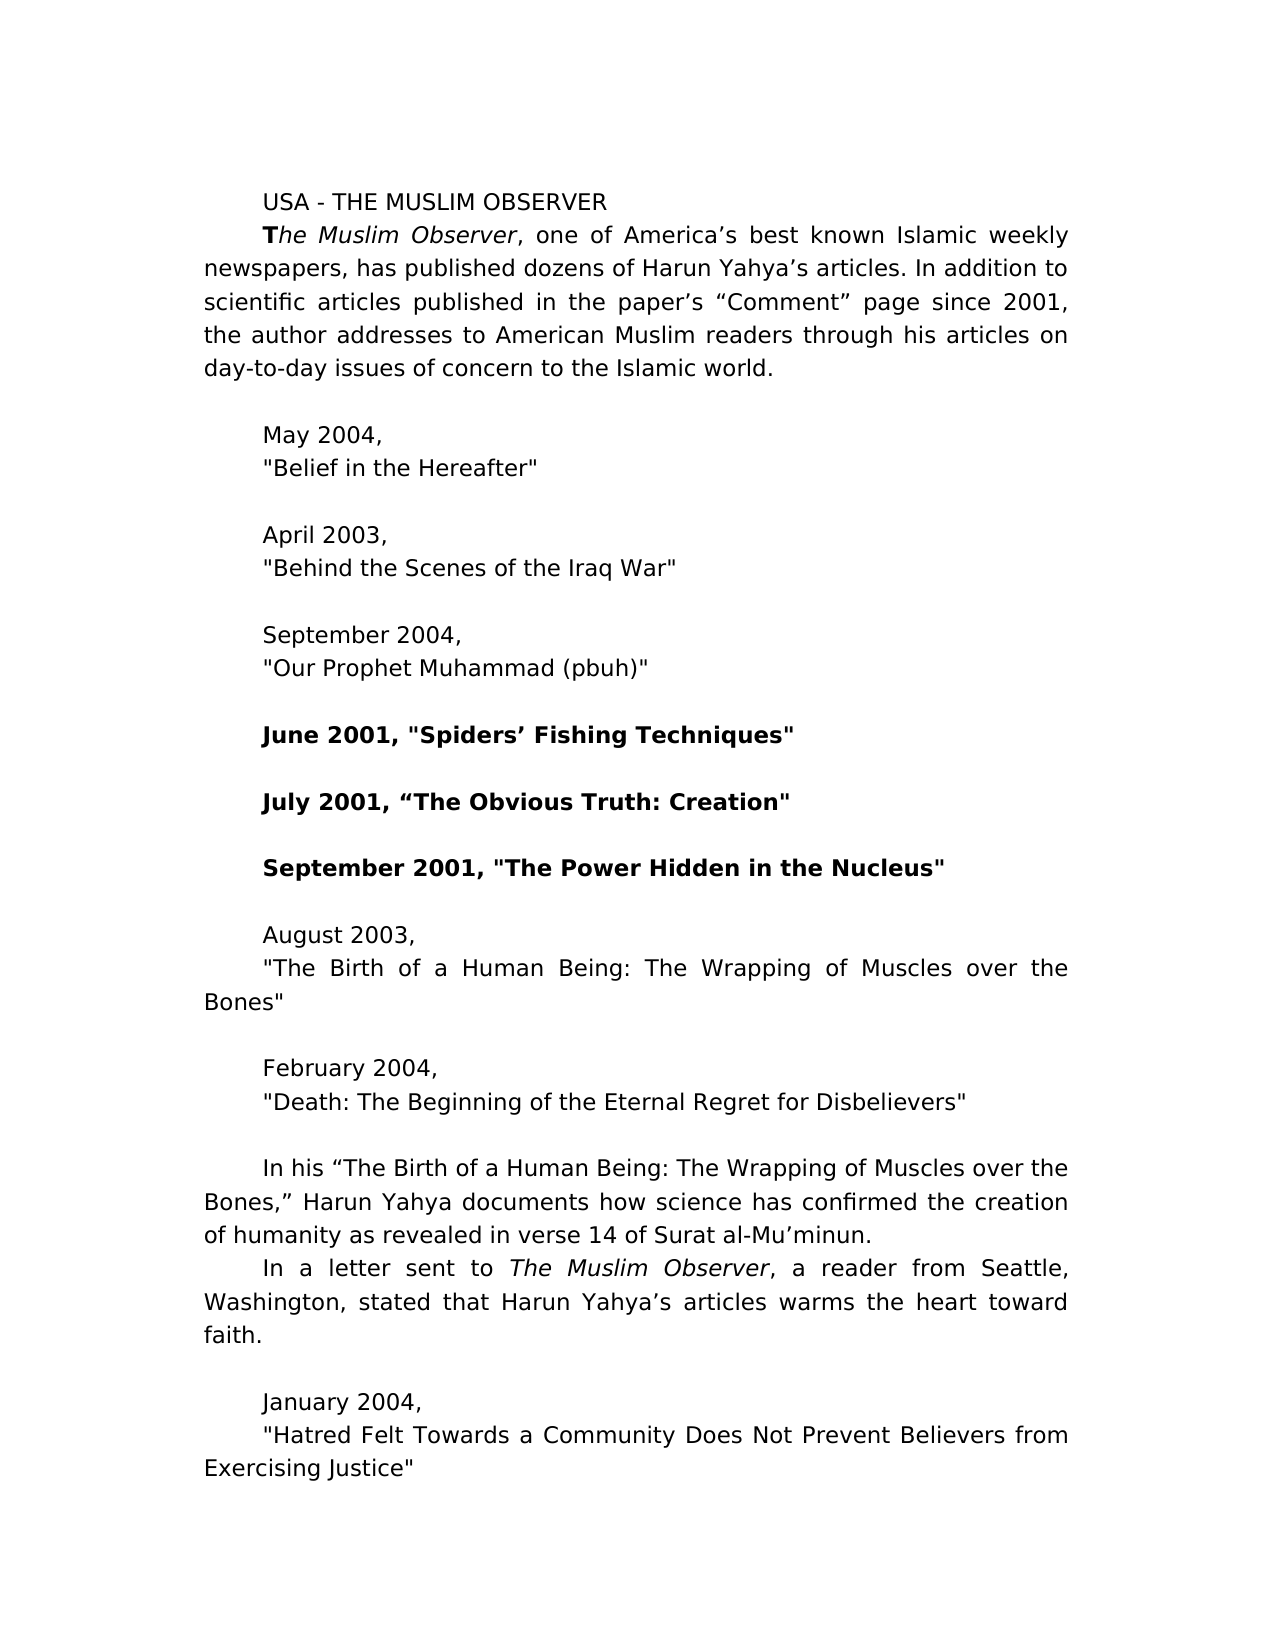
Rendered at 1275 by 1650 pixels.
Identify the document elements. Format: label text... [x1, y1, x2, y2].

text June 2001, "Spiders’ Fishing Techniques" [203, 717, 1070, 750]
text "Death: The Beginning of the Eternal Regret for Disbelievers" [203, 1083, 1070, 1117]
text "Hatred Felt Towards a Community Does Not Prevent Believers from Exercising Justice" [203, 1417, 1070, 1483]
text USA - THE MUSLIM OBSERVER [203, 183, 1070, 217]
text May 2004, [203, 417, 1070, 450]
text The Muslim Observer, one of America’s best known Islamic weekly newspapers, has published dozens of Harun Yahya’s articles. In addition to scientific articles published in the paper’s “Comment” page since 2001, the author addresses to American Muslim readers through his articles on day-to-day issues of concern to the Islamic world. [203, 217, 1070, 383]
text September 2004, [203, 617, 1070, 650]
text February 2004, [203, 1050, 1070, 1083]
text April 2003, [203, 517, 1070, 550]
text "Belief in the Hereafter" [203, 450, 1070, 483]
text August 2003, [203, 917, 1070, 950]
text January 2004, [203, 1383, 1070, 1417]
text "Behind the Scenes of the Iraq War" [203, 550, 1070, 583]
text In his “The Birth of a Human Being: The Wrapping of Muscles over the Bones,” Harun Yahya documents how science has confirmed the creation of humanity as revealed in verse 14 of Surat al-Mu’minun. [203, 1150, 1070, 1250]
text "Our Prophet Muhammad (pbuh)" [203, 650, 1070, 683]
text July 2001, “The Obvious Truth: Creation" [203, 783, 1070, 817]
text In a letter sent to The Muslim Observer, a reader from Seattle, Washington, stated that Harun Yahya’s articles warms the heart toward faith. [203, 1250, 1070, 1350]
text September 2001, "The Power Hidden in the Nucleus" [203, 850, 1070, 883]
text "The Birth of a Human Being: The Wrapping of Muscles over the Bones" [203, 950, 1070, 1017]
